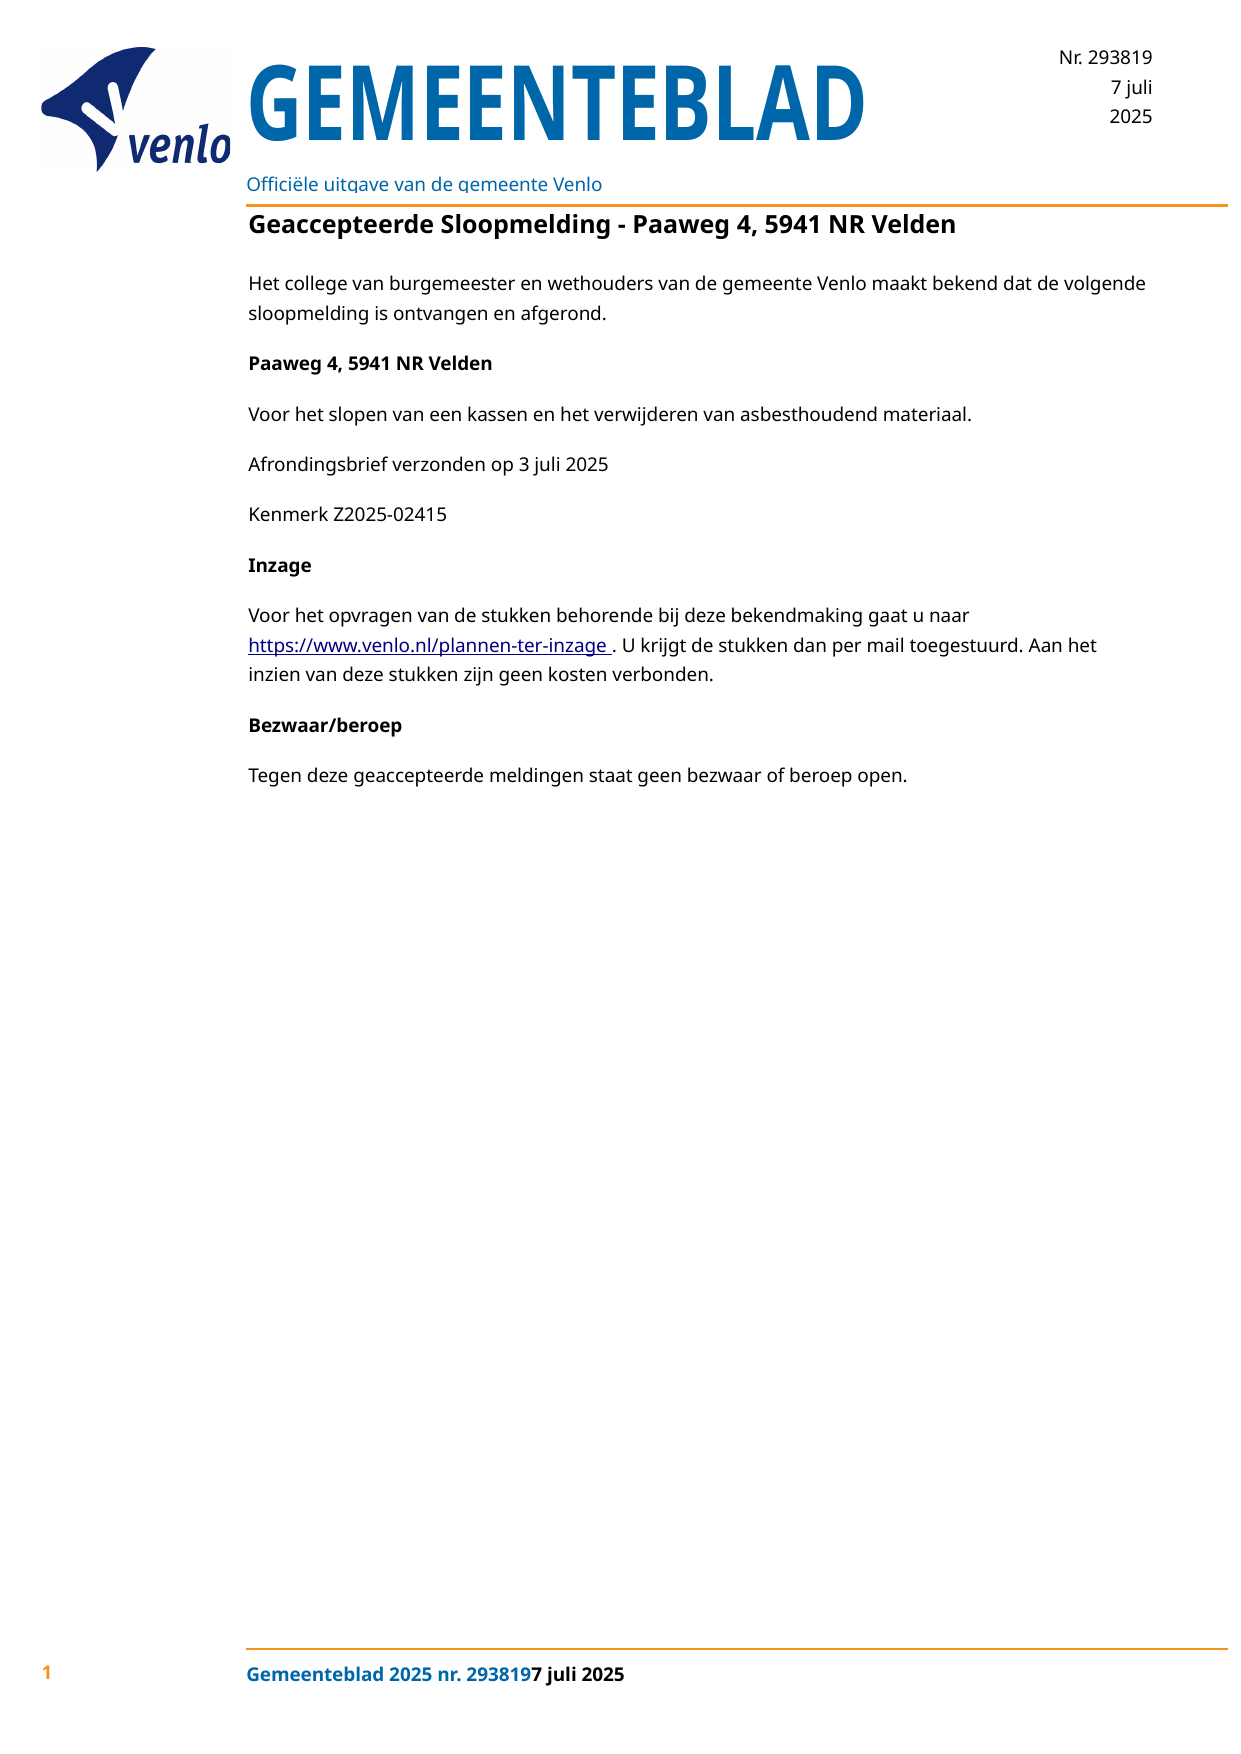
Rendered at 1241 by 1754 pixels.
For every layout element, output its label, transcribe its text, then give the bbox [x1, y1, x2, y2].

text Voor het slopen van een kassen en het verwijderen van asbesthoudend materiaal. [248, 401, 1152, 426]
text Paaweg 4, 5941 NR Velden [248, 350, 1152, 376]
text Afrondingsbrief verzonden op 3 juli 2025 [248, 451, 1152, 477]
text Bezwaar/beroep [248, 712, 1152, 738]
text Inzage [248, 552, 1152, 578]
text Tegen deze geaccepteerde meldingen staat geen bezwaar of beroep open. [248, 762, 1152, 788]
text Voor het opvragen van de stukken behorende bij deze bekendmaking gaat u naar https://www.venlo.nl/plannen-ter-inzage . U krijgt de stukken dan per mail toegestuurd. Aan het inzien van deze stukken zijn geen kosten verbonden. [248, 602, 1152, 687]
text Kenmerk Z2025-02415 [248, 502, 1152, 527]
text Het college van burgemeester en wethouders van de gemeente Venlo maakt bekend dat de volgende sloopmelding is ontvangen en afgerond. [248, 270, 1152, 326]
picture [41, 47, 231, 172]
text Geaccepteerde Sloopmelding - Paaweg 4, 5941 NR Velden [248, 207, 1152, 241]
